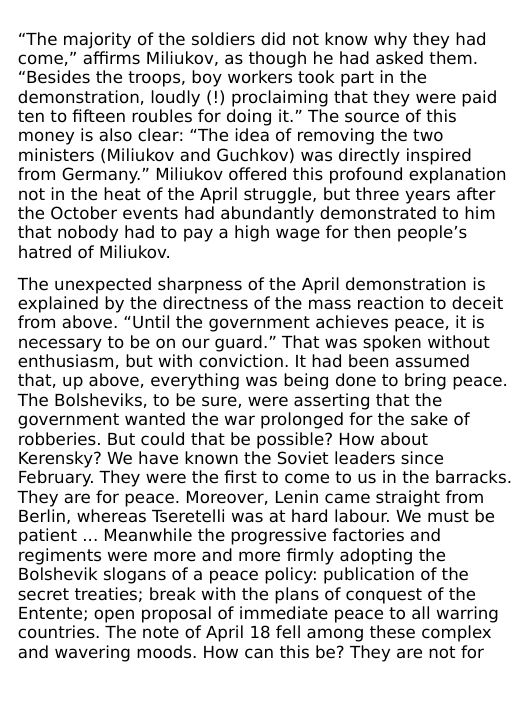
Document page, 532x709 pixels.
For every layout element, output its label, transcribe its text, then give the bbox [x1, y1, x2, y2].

text The unexpected sharpness of the April demonstration is explained by the directness of the mass reaction to deceit from above. “Until the government achieves peace, it is necessary to be on our guard.” That was spoken without enthusiasm, but with conviction. It had been assumed that, up above, everything was being done to bring peace. The Bolsheviks, to be sure, were asserting that the government wanted the war prolonged for the sake of robberies. But could that be possible? How about Kerensky? We have known the Soviet leaders since February. They were the first to come to us in the barracks. They are for peace. Moreover, Lenin came straight from Berlin, whereas Tseretelli was at hard labour. We must be patient ... Meanwhile the progressive factories and regiments were more and more firmly adopting the Bolshevik slogans of a peace policy: publication of the secret treaties; break with the plans of conquest of the Entente; open proposal of immediate peace to all warring countries. The note of April 18 fell among these complex and wavering moods. How can this be? They are not for [18, 274, 514, 662]
text “The majority of the soldiers did not know why they had come,” affirms Miliukov, as though he had asked them. “Besides the troops, boy workers took part in the demonstration, loudly (!) proclaiming that they were paid ten to fifteen roubles for doing it.” The source of this money is also clear: “The idea of removing the two ministers (Miliukov and Guchkov) was directly inspired from Germany.” Miliukov offered this profound explanation not in the heat of the April struggle, but three years after the October events had abundantly demonstrated to him that nobody had to pay a high wage for then people’s hatred of Miliukov. [18, 29, 514, 262]
